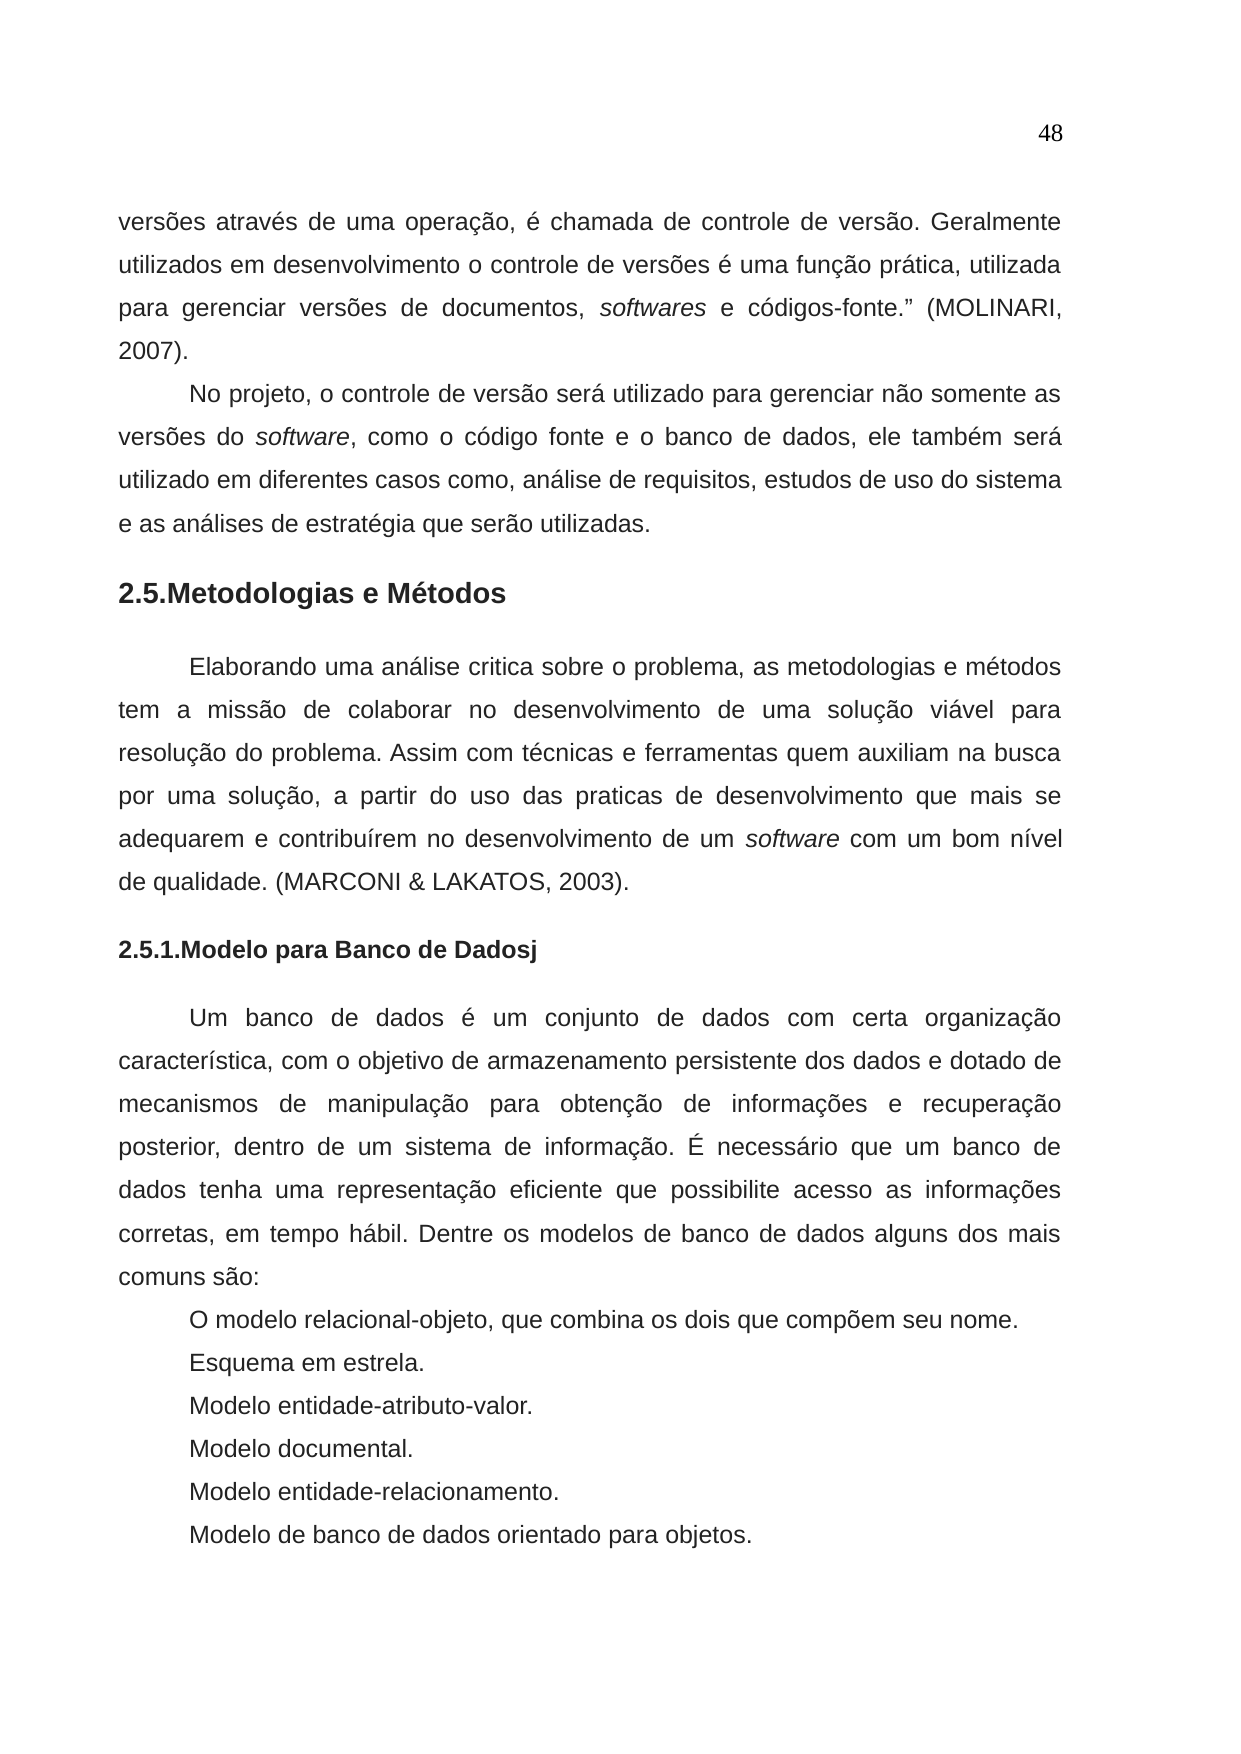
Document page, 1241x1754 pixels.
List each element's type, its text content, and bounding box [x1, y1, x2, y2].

subtitle 2.5.Metodologias e Métodos [118, 576, 1063, 610]
text Modelo documental. [118, 1434, 1063, 1463]
text versões através de uma operação, é chamada de controle de versão. Geralmente utilizados em desenvolvimento o controle de versões é uma função prática, utilizada para gerenciar versões de documentos, softwares e códigos-fonte.” (MOLINARI, 2007). [118, 207, 1063, 365]
text Modelo de banco de dados orientado para objetos. [118, 1521, 1063, 1549]
text Um banco de dados é um conjunto de dados com certa organização característica, com o objetivo de armazenamento persistente dos dados e dotado de mecanismos de manipulação para obtenção de informações e recuperação posterior, dentro de um sistema de informação. É necessário que um banco de dados tenha uma representação eficiente que possibilite acesso as informações corretas, em tempo hábil. Dentre os modelos de banco de dados alguns dos mais comuns são: [118, 1003, 1063, 1291]
text Modelo entidade-relacionamento. [118, 1477, 1063, 1506]
text Modelo entidade-atributo-valor. [118, 1391, 1063, 1420]
text Elaborando uma análise critica sobre o problema, as metodologias e métodos tem a missão de colaborar no desenvolvimento de uma solução viável para resolução do problema. Assim com técnicas e ferramentas quem auxiliam na busca por uma solução, a partir do uso das praticas de desenvolvimento que mais se adequarem e contribuírem no desenvolvimento de um software com um bom nível de qualidade. (MARCONI & LAKATOS, 2003). [118, 652, 1063, 896]
subtitle 2.5.1.Modelo para Banco de Dadosj [118, 935, 1063, 964]
text O modelo relacional-objeto, que combina os dois que compõem seu nome. [118, 1305, 1063, 1334]
text No projeto, o controle de versão será utilizado para gerenciar não somente as versões do software, como o código fonte e o banco de dados, ele também será utilizado em diferentes casos como, análise de requisitos, estudos de uso do sistema e as análises de estratégia que serão utilizadas. [118, 379, 1063, 537]
text Esquema em estrela. [118, 1348, 1063, 1377]
